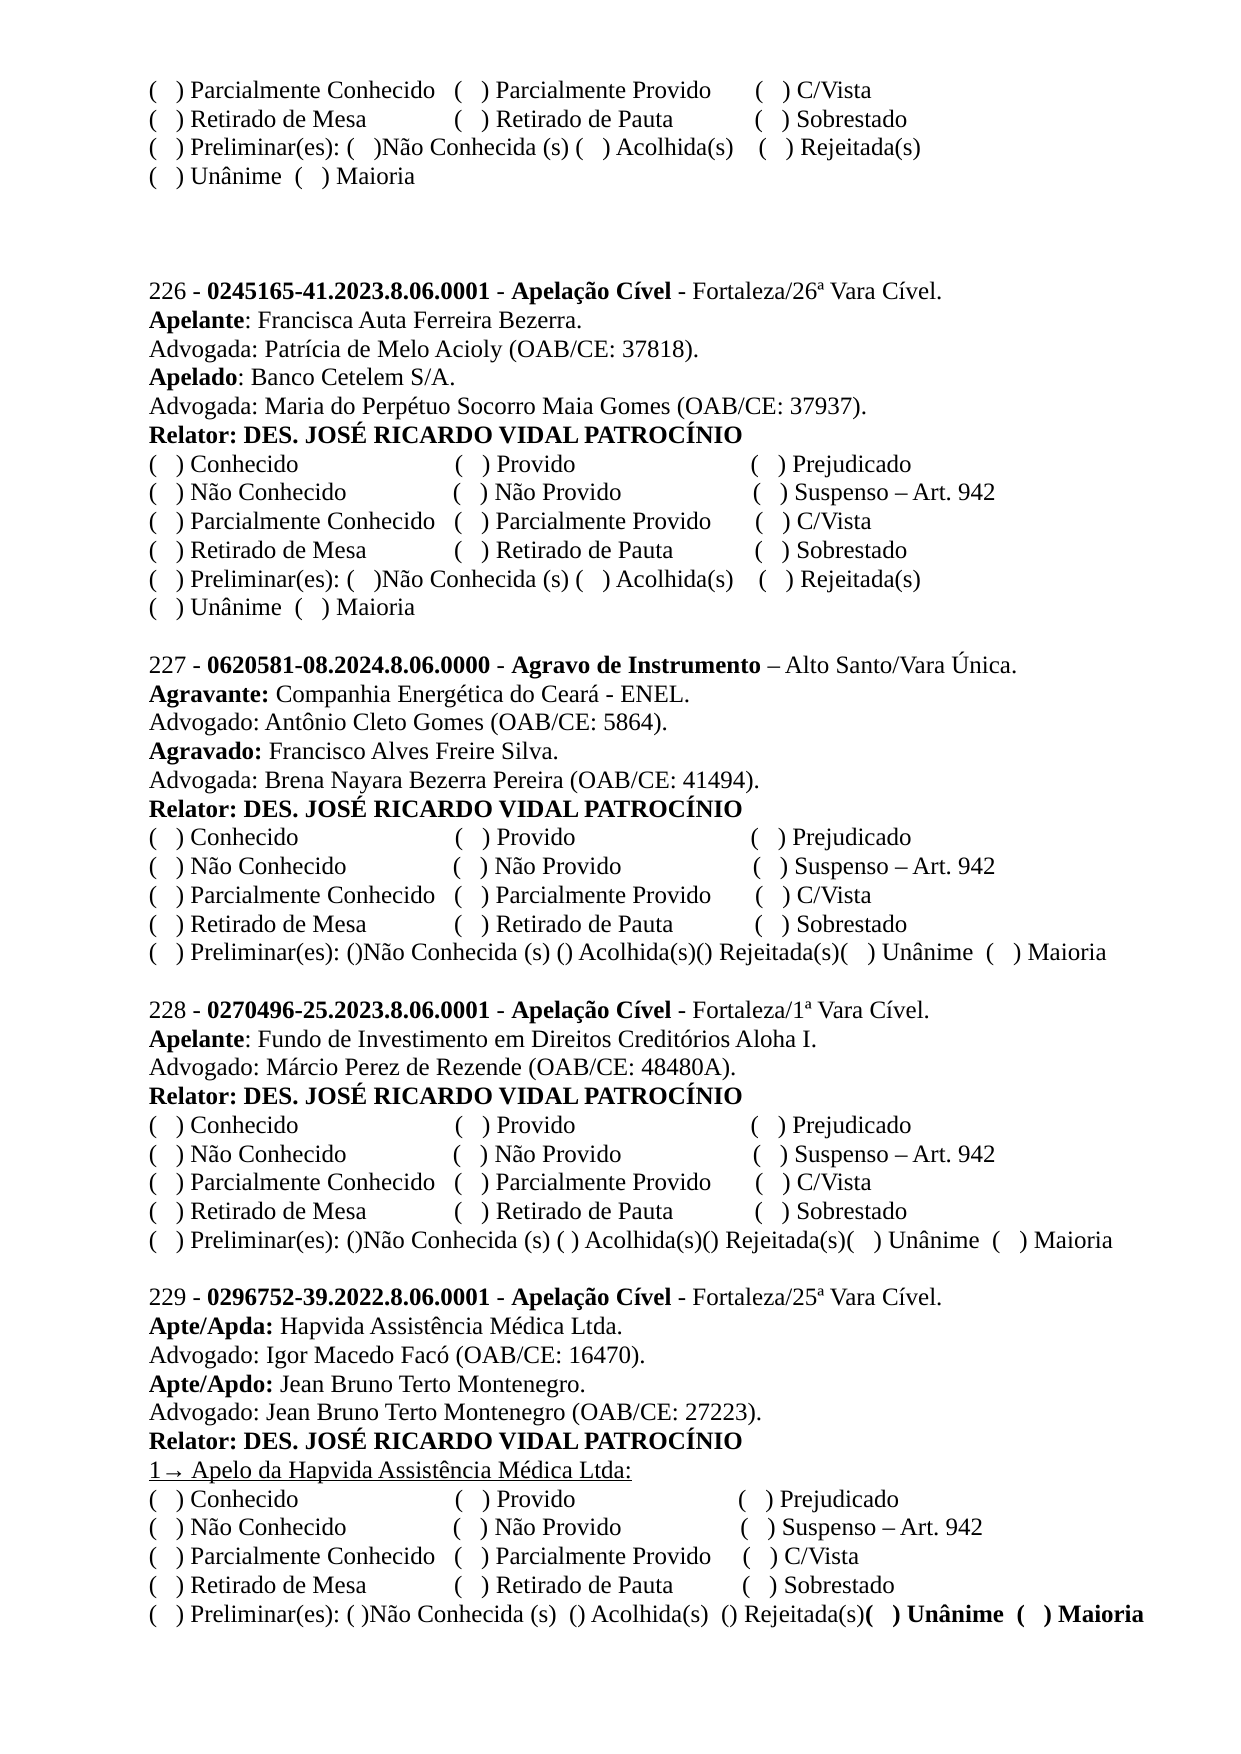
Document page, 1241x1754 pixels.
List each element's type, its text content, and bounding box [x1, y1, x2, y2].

text ( ) Retirado de Mesa ( ) Retirado de Pauta ( ) Sobrestado [148, 1570, 1158, 1599]
text ( ) Retirado de Mesa ( ) Retirado de Pauta ( ) Sobrestado [148, 909, 1158, 937]
text ( ) Parcialmente Conhecido ( ) Parcialmente Provido ( ) C/Vista [148, 1541, 1158, 1570]
text ( ) Não Conhecido ( ) Não Provido ( ) Suspenso – Art. 942 [148, 1139, 1158, 1167]
text Advogado: Igor Macedo Facó (OAB/CE: 16470). [148, 1340, 1141, 1369]
text ( ) Retirado de Mesa ( ) Retirado de Pauta ( ) Sobrestado [148, 1196, 1158, 1225]
text Advogado: Márcio Perez de Rezende (OAB/CE: 48480A). [148, 1052, 1141, 1081]
text ( ) Parcialmente Conhecido ( ) Parcialmente Provido ( ) C/Vista [148, 1167, 1158, 1196]
text 228 - 0270496-25.2023.8.06.0001 - Apelação Cível - Fortaleza/1ª Vara Cível. [148, 995, 1141, 1024]
text ( ) Conhecido ( ) Provido ( ) Prejudicado [148, 449, 1141, 477]
text ( ) Conhecido ( ) Provido ( ) Prejudicado [148, 822, 1141, 851]
text Agravante: Companhia Energética do Ceará - ENEL. [148, 679, 1141, 707]
text ( ) Não Conhecido ( ) Não Provido ( ) Suspenso – Art. 942 [148, 851, 1158, 880]
text ( ) Retirado de Mesa ( ) Retirado de Pauta ( ) Sobrestado [148, 104, 1158, 132]
text Apelante: Fundo de Investimento em Direitos Creditórios Aloha I. [148, 1024, 1141, 1052]
text Apelante: Francisca Auta Ferreira Bezerra. [148, 305, 1141, 334]
text 226 - 0245165-41.2023.8.06.0001 - Apelação Cível - Fortaleza/26ª Vara Cível. [148, 276, 1141, 305]
text ( ) Não Conhecido ( ) Não Provido ( ) Suspenso – Art. 942 [148, 1512, 1158, 1541]
text Advogado: Jean Bruno Terto Montenegro (OAB/CE: 27223). [148, 1397, 1141, 1426]
text 227 - 0620581-08.2024.8.06.0000 - Agravo de Instrumento – Alto Santo/Vara Única. [148, 650, 1141, 679]
text Relator: DES. JOSÉ RICARDO VIDAL PATROCÍNIO [148, 420, 1141, 449]
text Apte/Apda: Hapvida Assistência Médica Ltda. [148, 1311, 1141, 1340]
text ( ) Não Conhecido ( ) Não Provido ( ) Suspenso – Art. 942 [148, 477, 1158, 506]
text 229 - 0296752-39.2022.8.06.0001 - Apelação Cível - Fortaleza/25ª Vara Cível. [148, 1282, 1141, 1311]
text 1→ Apelo da Hapvida Assistência Médica Ltda: [148, 1455, 1141, 1484]
text ( ) Unânime ( ) Maioria [148, 592, 1158, 621]
text ( ) Preliminar(es): ()Não Conhecida (s) () Acolhida(s)() Rejeitada(s)( ) Unânime ( ) Maioria [148, 937, 1158, 966]
text Advogado: Antônio Cleto Gomes (OAB/CE: 5864). [148, 707, 1141, 736]
text ( ) Parcialmente Conhecido ( ) Parcialmente Provido ( ) C/Vista [148, 506, 1158, 535]
text ( ) Parcialmente Conhecido ( ) Parcialmente Provido ( ) C/Vista [148, 880, 1158, 909]
text Apte/Apdo: Jean Bruno Terto Montenegro. [148, 1369, 1141, 1397]
text Advogada: Patrícia de Melo Acioly (OAB/CE: 37818). [148, 334, 1141, 362]
text Apelado: Banco Cetelem S/A. [148, 362, 1141, 391]
text Agravado: Francisco Alves Freire Silva. [148, 736, 1141, 765]
text ( ) Retirado de Mesa ( ) Retirado de Pauta ( ) Sobrestado [148, 535, 1158, 564]
text Advogada: Brena Nayara Bezerra Pereira (OAB/CE: 41494). [148, 765, 1141, 794]
text ( ) Conhecido ( ) Provido ( ) Prejudicado [148, 1484, 1141, 1512]
text ( ) Preliminar(es): ( )Não Conhecida (s) ( ) Acolhida(s) ( ) Rejeitada(s) [148, 132, 1158, 161]
text ( ) Conhecido ( ) Provido ( ) Prejudicado [148, 1110, 1141, 1139]
text ( ) Parcialmente Conhecido ( ) Parcialmente Provido ( ) C/Vista [148, 75, 1158, 104]
text Relator: DES. JOSÉ RICARDO VIDAL PATROCÍNIO [148, 1426, 1141, 1455]
text ( ) Preliminar(es): ()Não Conhecida (s) ( ) Acolhida(s)() Rejeitada(s)( ) Unânime ( ) Maioria [148, 1225, 1158, 1254]
text Advogada: Maria do Perpétuo Socorro Maia Gomes (OAB/CE: 37937). [148, 391, 1141, 420]
text Relator: DES. JOSÉ RICARDO VIDAL PATROCÍNIO [148, 1081, 1141, 1110]
text ( ) Preliminar(es): ( )Não Conhecida (s) () Acolhida(s) () Rejeitada(s)( ) Unânime ( ) Maioria [148, 1599, 1158, 1627]
text ( ) Unânime ( ) Maioria [148, 161, 1158, 190]
text Relator: DES. JOSÉ RICARDO VIDAL PATROCÍNIO [148, 794, 1141, 822]
text ( ) Preliminar(es): ( )Não Conhecida (s) ( ) Acolhida(s) ( ) Rejeitada(s) [148, 564, 1158, 592]
